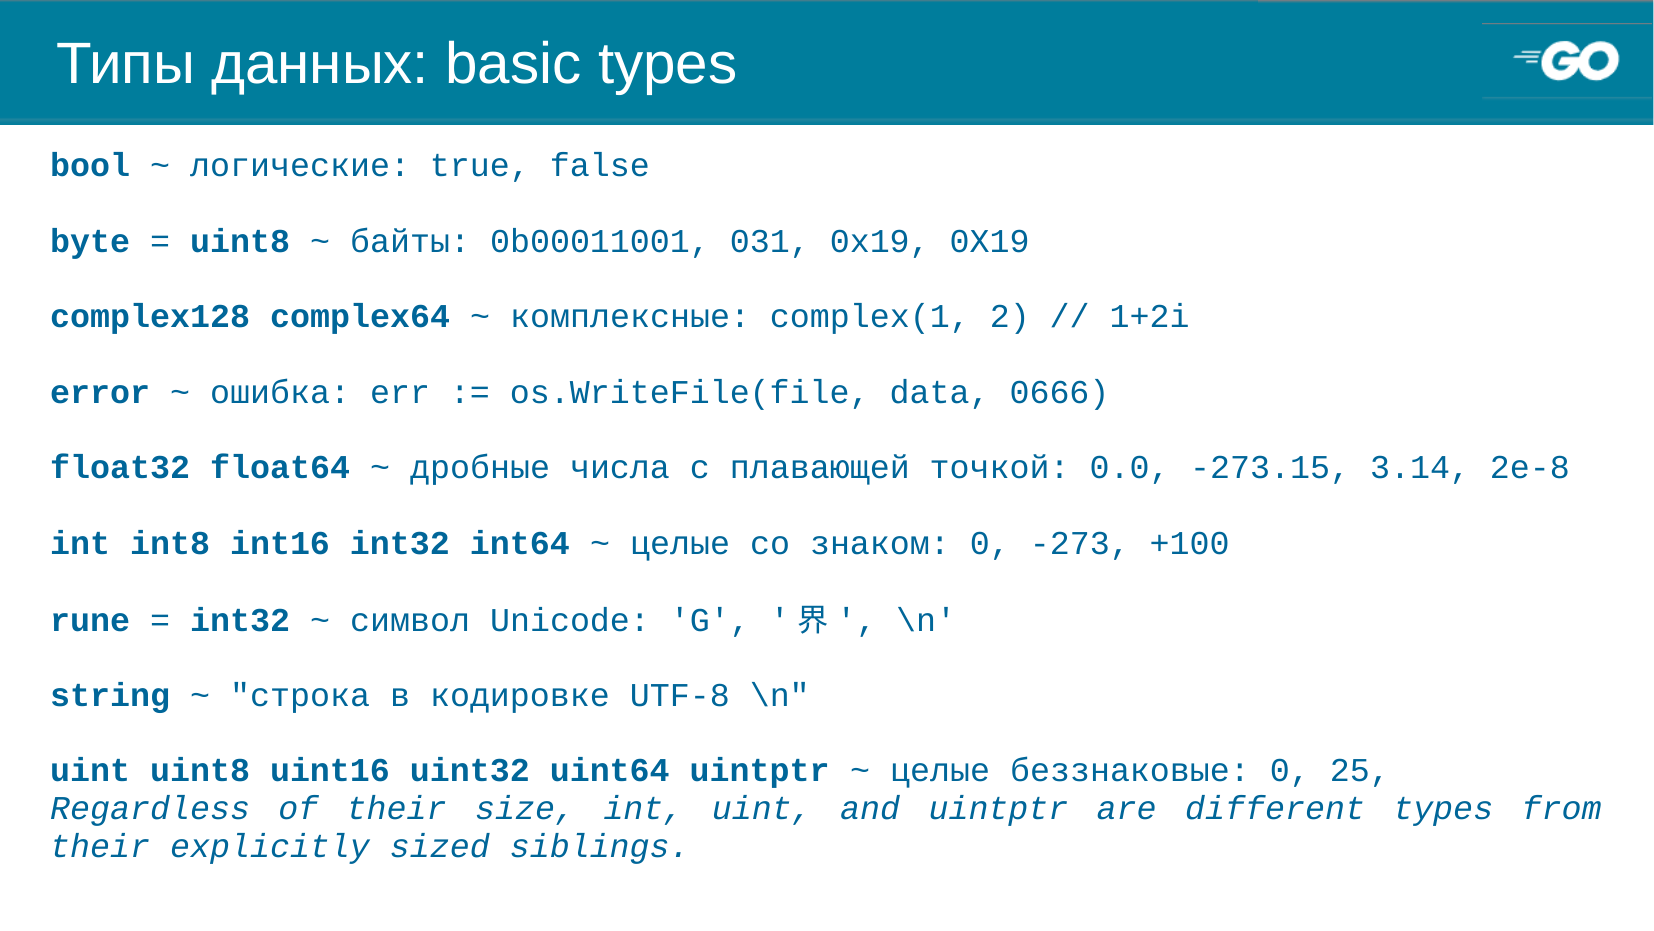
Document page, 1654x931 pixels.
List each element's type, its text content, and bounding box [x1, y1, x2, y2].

text_box bool ~ логические: true, false byte = uint8 ~ байты: 0b00011001, 031, 0x19, 0X19 complex128 complex64 ~ комплексные: complex(1, 2) // 1+2i error ~ ошибка: err := os.WriteFile(file, data, 0666) float32 float64 ~ дробные числа с плавающей точкой: 0.0, -273.15, 3.14, 2e-8 int int8 int16 int32 int64 ~ целые со знаком: 0, -273, +100 rune = int32 ~ символ Unicode: 'G', '界', \n' string ~ "строка в кодировке UTF-8 \n" uint uint8 uint16 uint32 uint64 uintptr ~ целые беззнаковые: 0, 25, Regardless of their size, int, uint, and uintptr are different types from their explicitly sized siblings. [35, 141, 1619, 898]
text_box Типы данных: basic types [41, 23, 1495, 104]
picture [1542, 41, 1619, 81]
